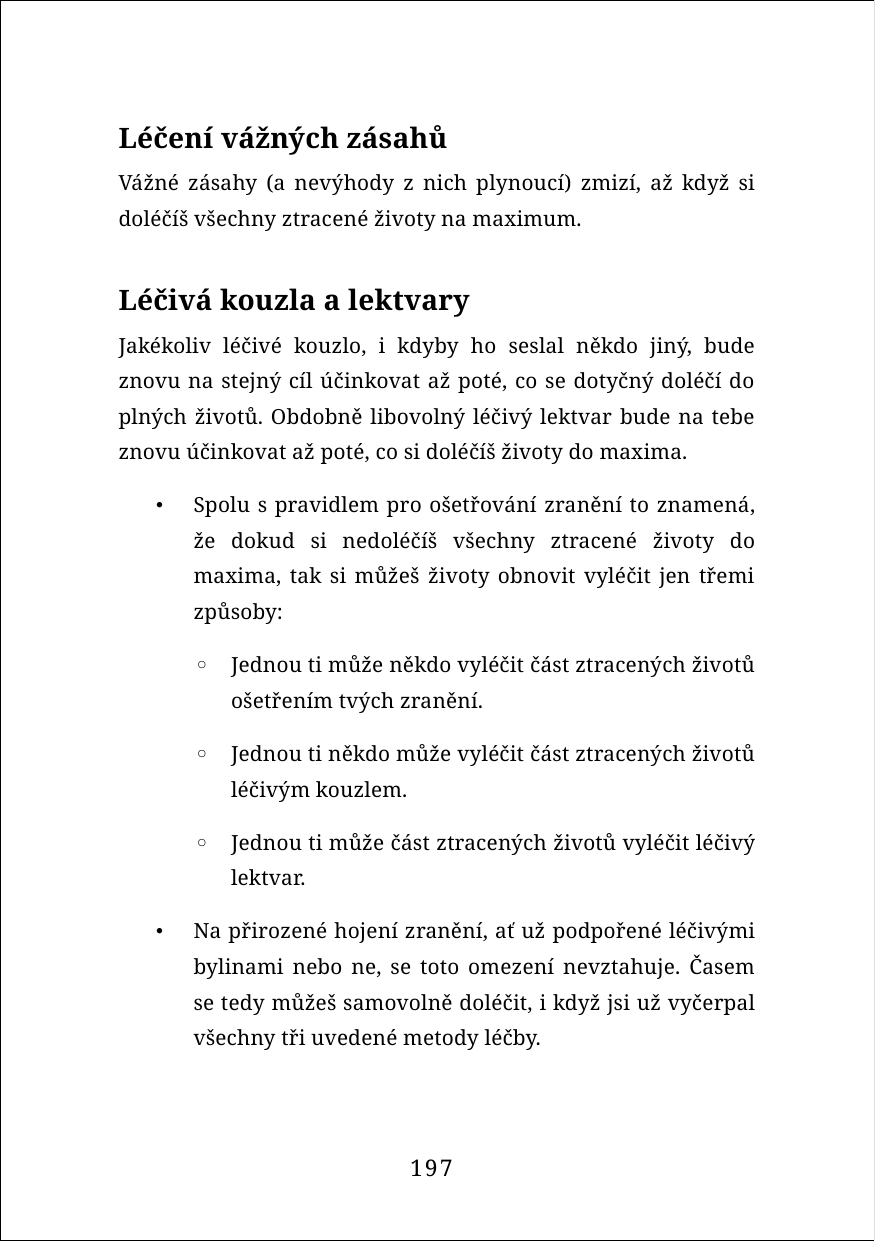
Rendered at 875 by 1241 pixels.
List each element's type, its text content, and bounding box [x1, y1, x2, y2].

list Spolu s pravidlem pro ošetřování zranění to znamená, že dokud si nedoléčíš všechny ztracené životy do maxima, tak si můžeš životy obnovit vyléčit jen třemi způsoby: [156, 491, 756, 626]
subtitle Léčení vážných zásahů [118, 118, 756, 157]
list Na přirozené hojení zranění, ať už podpořené léčivými bylinami nebo ne, se toto omezení nevztahuje. Časem se tedy můžeš samovolně doléčit, i když jsi už vyčerpal všechny tři uvedené metody léčby. [156, 917, 756, 1052]
list Jednou ti někdo může vyléčit část ztracených životů léčivým kouzlem. [193, 739, 756, 803]
text Jakékoliv léčivé kouzlo, i kdyby ho seslal někdo jiný, bude znovu na stejný cíl účinkovat až poté, co se dotyčný doléčí do plných životů. Obdobně libovolný léčivý lektvar bude na tebe znovu účinkovat až poté, co si doléčíš životy do maxima. [118, 331, 756, 466]
list Jednou ti může část ztracených životů vyléčit léčivý lektvar. [193, 828, 756, 892]
subtitle Léčivá kouzla a lektvary [118, 281, 756, 319]
list Jednou ti může někdo vyléčit část ztracených životů ošetřením tvých zranění. [193, 650, 756, 714]
text Vážné zásahy (a nevýhody z nich plynoucí) zmizí, až když si doléčíš všechny ztracené životy na maximum. [118, 168, 756, 232]
